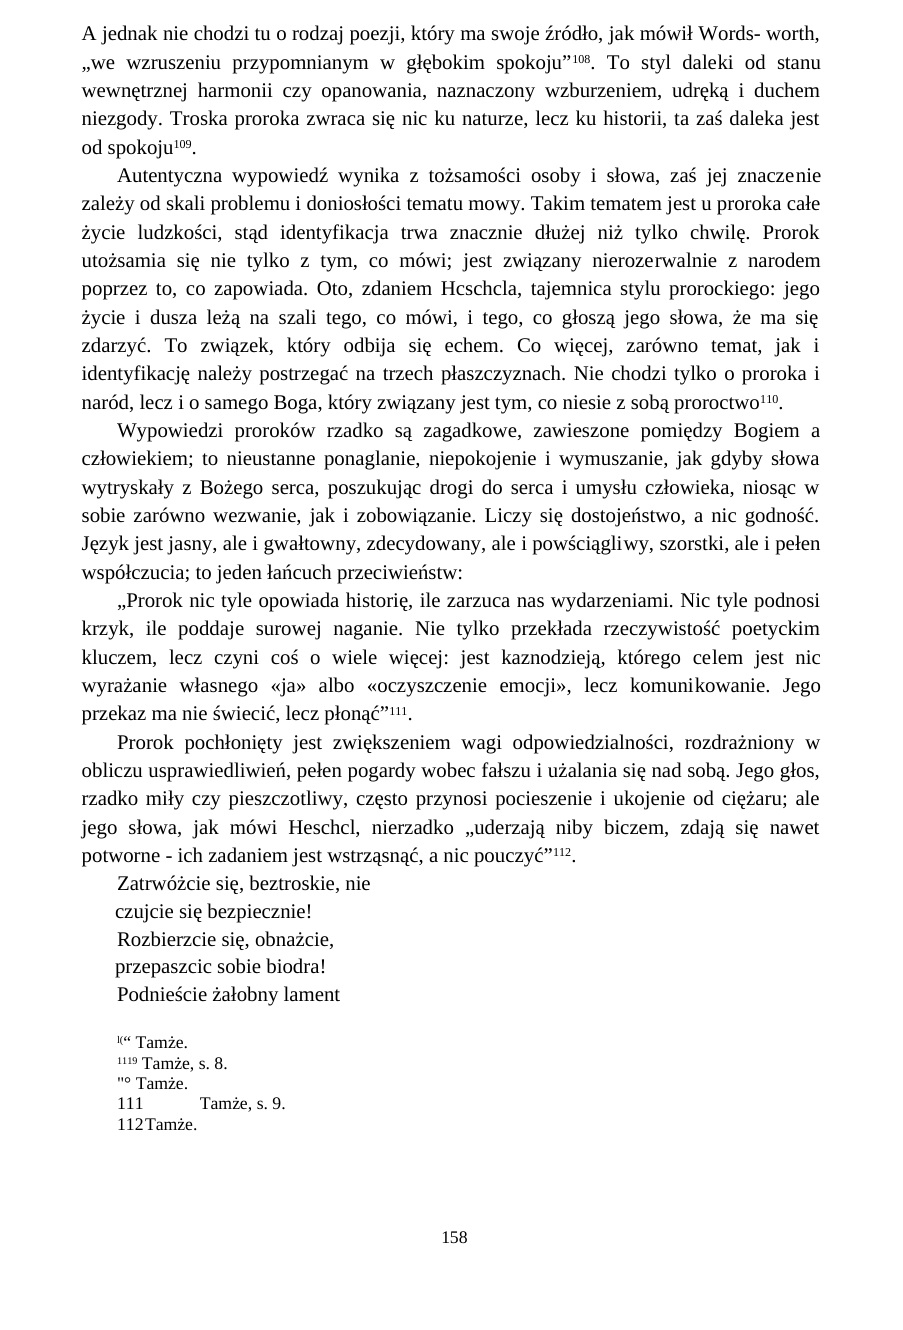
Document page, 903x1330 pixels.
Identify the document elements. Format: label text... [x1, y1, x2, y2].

text Zatrwóżcie się, beztroskie, nie czujcie się bezpiecznie! [115, 871, 371, 923]
text Prorok pochłonięty jest zwiększeniem wagi odpowiedzialności, rozdrażniony w obliczu usprawiedliwień, pełen pogardy wobec fałszu i użalania się nad sobą. Jego głos, rzadko miły czy pieszczotliwy, często przynosi pocieszenie i ukojenie od ciężaru; ale jego słowa, jak mówi Heschcl, nierzadko „uderzają niby biczem, zdają się nawet potworne - ich zadaniem jest wstrząsnąć, a nic pouczyć”112. [81, 730, 821, 867]
list Tamże. [81, 1113, 821, 1134]
list Tamże, s. 9. [81, 1093, 821, 1113]
text Podnieście żałobny lament [81, 982, 821, 1006]
text "° Tamże. [81, 1073, 821, 1093]
text l(“ Tamże. [81, 1032, 821, 1053]
text 158 [441, 1227, 472, 1248]
text 1119 Tamże, s. 8. [81, 1053, 821, 1073]
text Autentyczna wypowiedź wynika z tożsamości osoby i słowa, zaś jej znacze­nie zależy od skali problemu i doniosłości tematu mowy. Takim tematem jest u proroka całe życie ludzkości, stąd identyfikacja trwa znacznie dłużej niż tylko chwilę. Prorok utożsamia się nie tylko z tym, co mówi; jest związany nieroze­rwalnie z narodem poprzez to, co zapowiada. Oto, zdaniem Hcschcla, tajemnica stylu prorockiego: jego życie i dusza leżą na szali tego, co mówi, i tego, co głoszą jego słowa, że ma się zdarzyć. To związek, który odbija się echem. Co więcej, zarówno temat, jak i identyfikację należy postrzegać na trzech płaszczyznach. Nie chodzi tylko o proroka i naród, lecz i o samego Boga, który związany jest tym, co niesie z sobą proroctwo110. [81, 163, 821, 414]
text A jednak nie chodzi tu o rodzaj poezji, który ma swoje źródło, jak mówił Words- worth, „we wzruszeniu przypomnianym w głębokim spokoju”108. To styl dale­ki od stanu wewnętrznej harmonii czy opanowania, naznaczony wzburzeniem, udręką i duchem niezgody. Troska proroka zwraca się nic ku naturze, lecz ku historii, ta zaś daleka jest od spokoju109. [81, 21, 821, 159]
text „Prorok nic tyle opowiada historię, ile zarzuca nas wydarzeniami. Nic tyle podnosi krzyk, ile poddaje surowej naganie. Nie tylko przekłada rzeczywistość poetyckim kluczem, lecz czyni coś o wiele więcej: jest kaznodzieją, którego ce­lem jest nic wyrażanie własnego «ja» albo «oczyszczenie emocji», lecz komuni­kowanie. Jego przekaz ma nie świecić, lecz płonąć”111. [81, 588, 821, 725]
text Wypowiedzi proroków rzadko są zagadkowe, zawieszone pomiędzy Bogiem a człowiekiem; to nieustanne ponaglanie, niepokojenie i wymuszanie, jak gdyby słowa wytryskały z Bożego serca, poszukując drogi do serca i umysłu człowieka, niosąc w sobie zarówno wezwanie, jak i zobowiązanie. Liczy się dostojeństwo, a nic godność. Język jest jasny, ale i gwałtowny, zdecydowany, ale i powściągli­wy, szorstki, ale i pełen współczucia; to jeden łańcuch przeciwieństw: [81, 418, 821, 584]
text Rozbierzcie się, obnażcie, przepaszcic sobie biodra! [115, 927, 360, 978]
